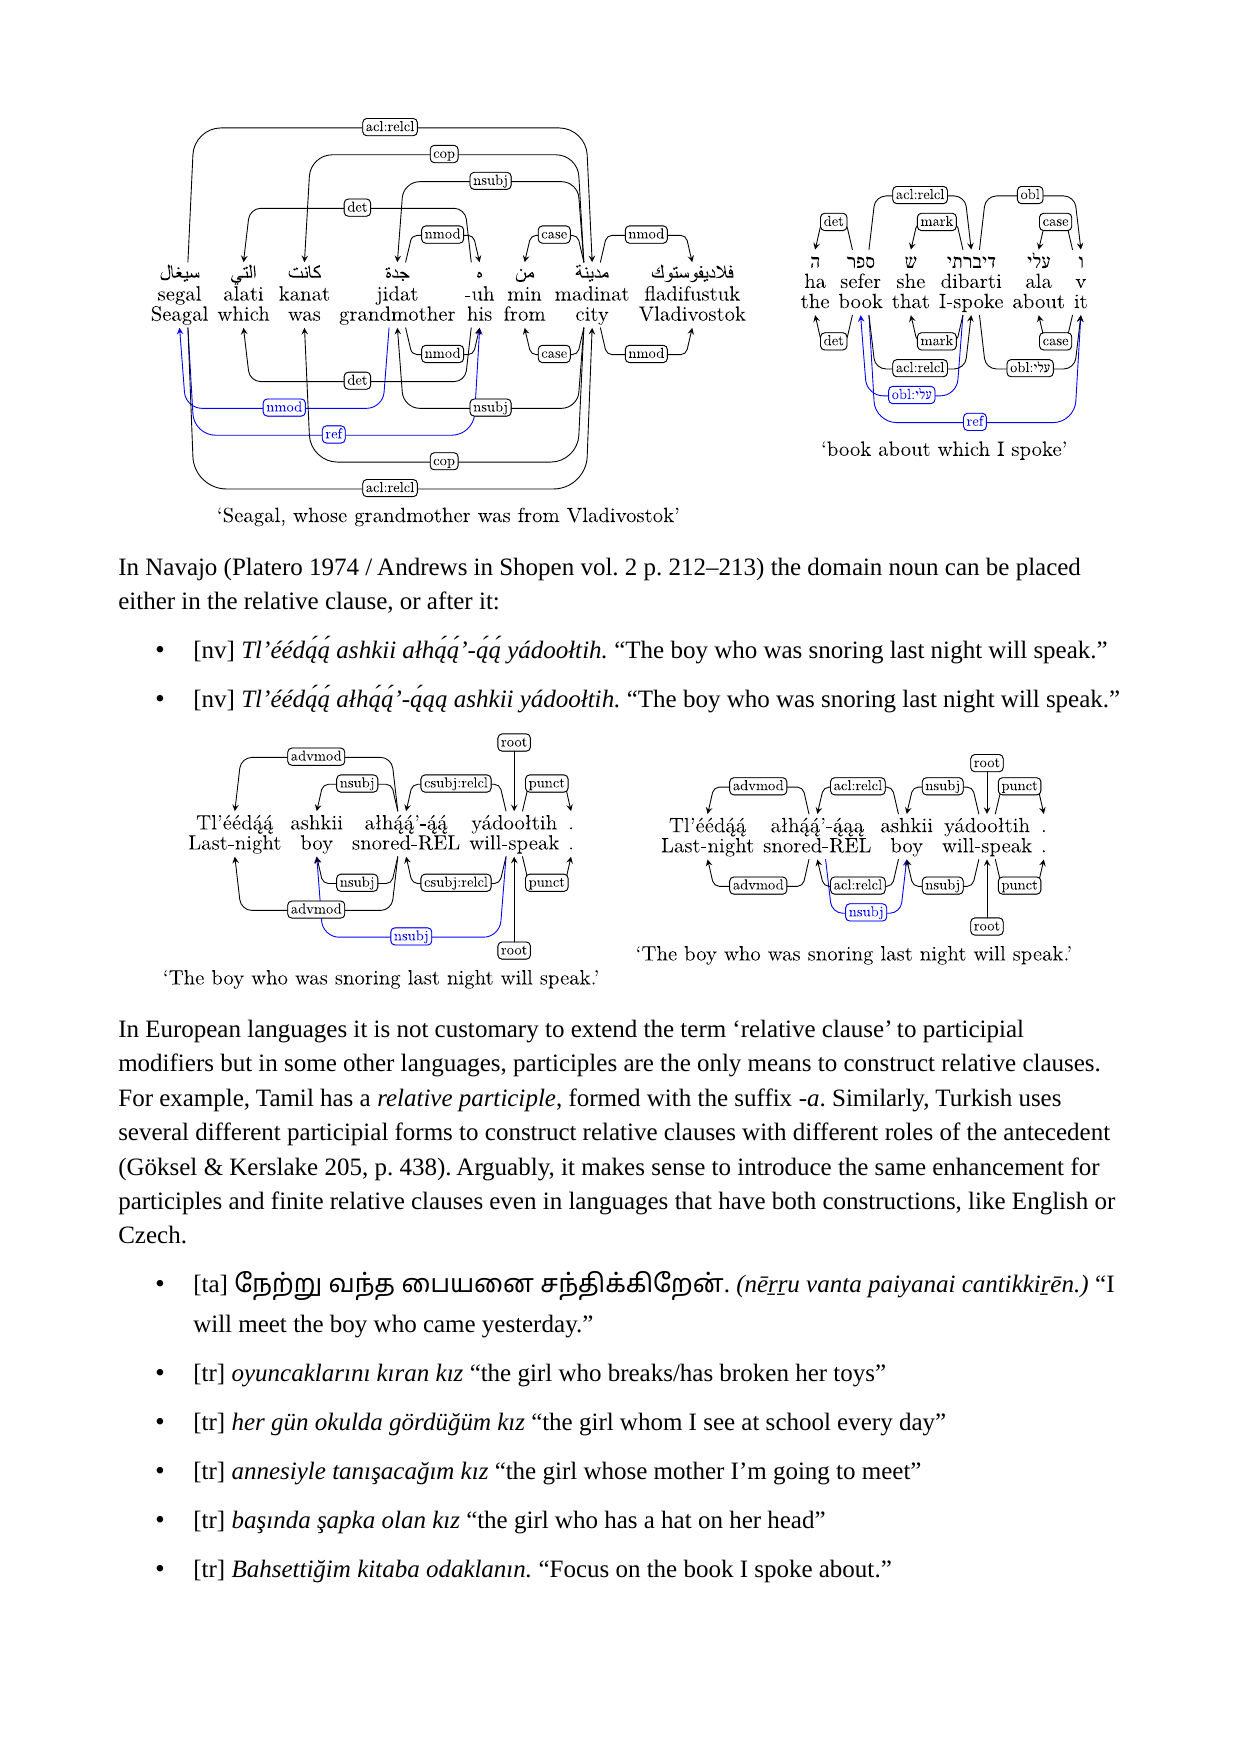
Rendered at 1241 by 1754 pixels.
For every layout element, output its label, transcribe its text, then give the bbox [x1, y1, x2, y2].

list [tr] Bahsettiğim kitaba odaklanın. “Focus on the book I spoke about.” [156, 1554, 1122, 1583]
list [ta] நேற்று வந்த பையனை சந்திக்கிறேன். (nēṟṟu vanta paiyanai cantikkiṟēn.) “I will meet the boy who came yesterday.” [156, 1269, 1122, 1338]
list [tr] annesiyle tanışacağım kız “the girl whose mother I’m going to meet” [156, 1456, 1122, 1485]
text In European languages it is not customary to extend the term ‘relative clause’ to participial modifiers but in some other languages, participles are the only means to construct relative clauses. For example, Tamil has a relative participle, formed with the suffix -a. Similarly, Turkish uses several different participial forms to construct relative clauses with different roles of the antecedent (Göksel & Kerslake 205, p. 438). Arguably, it makes sense to introduce the same enhancement for participles and finite relative clauses even in languages that have both constructions, like English or Czech. [118, 1014, 1122, 1249]
list [nv] Tl’éédą́ą́ ałhą́ą́’-ą́ąą ashkii yádoołtih. “The boy who was snoring last night will speak.” [156, 684, 1122, 713]
list [nv] Tl’éédą́ą́ ashkii ałhą́ą́’-ą́ą́ yádoołtih. “The boy who was snoring last night will speak.” [156, 635, 1122, 664]
list [tr] her gün okulda gördüğüm kız “the girl whom I see at school every day” [156, 1407, 1122, 1436]
list [tr] oyuncaklarını kıran kız “the girl who breaks/has broken her toys” [156, 1358, 1122, 1387]
list [tr] başında şapka olan kız “the girl who has a hat on her head” [156, 1505, 1122, 1534]
text In Navajo (Platero 1974 / Andrews in Shopen vol. 2 p. 212–213) the domain noun can be placed either in the relative clause, or after it: [118, 552, 1122, 615]
